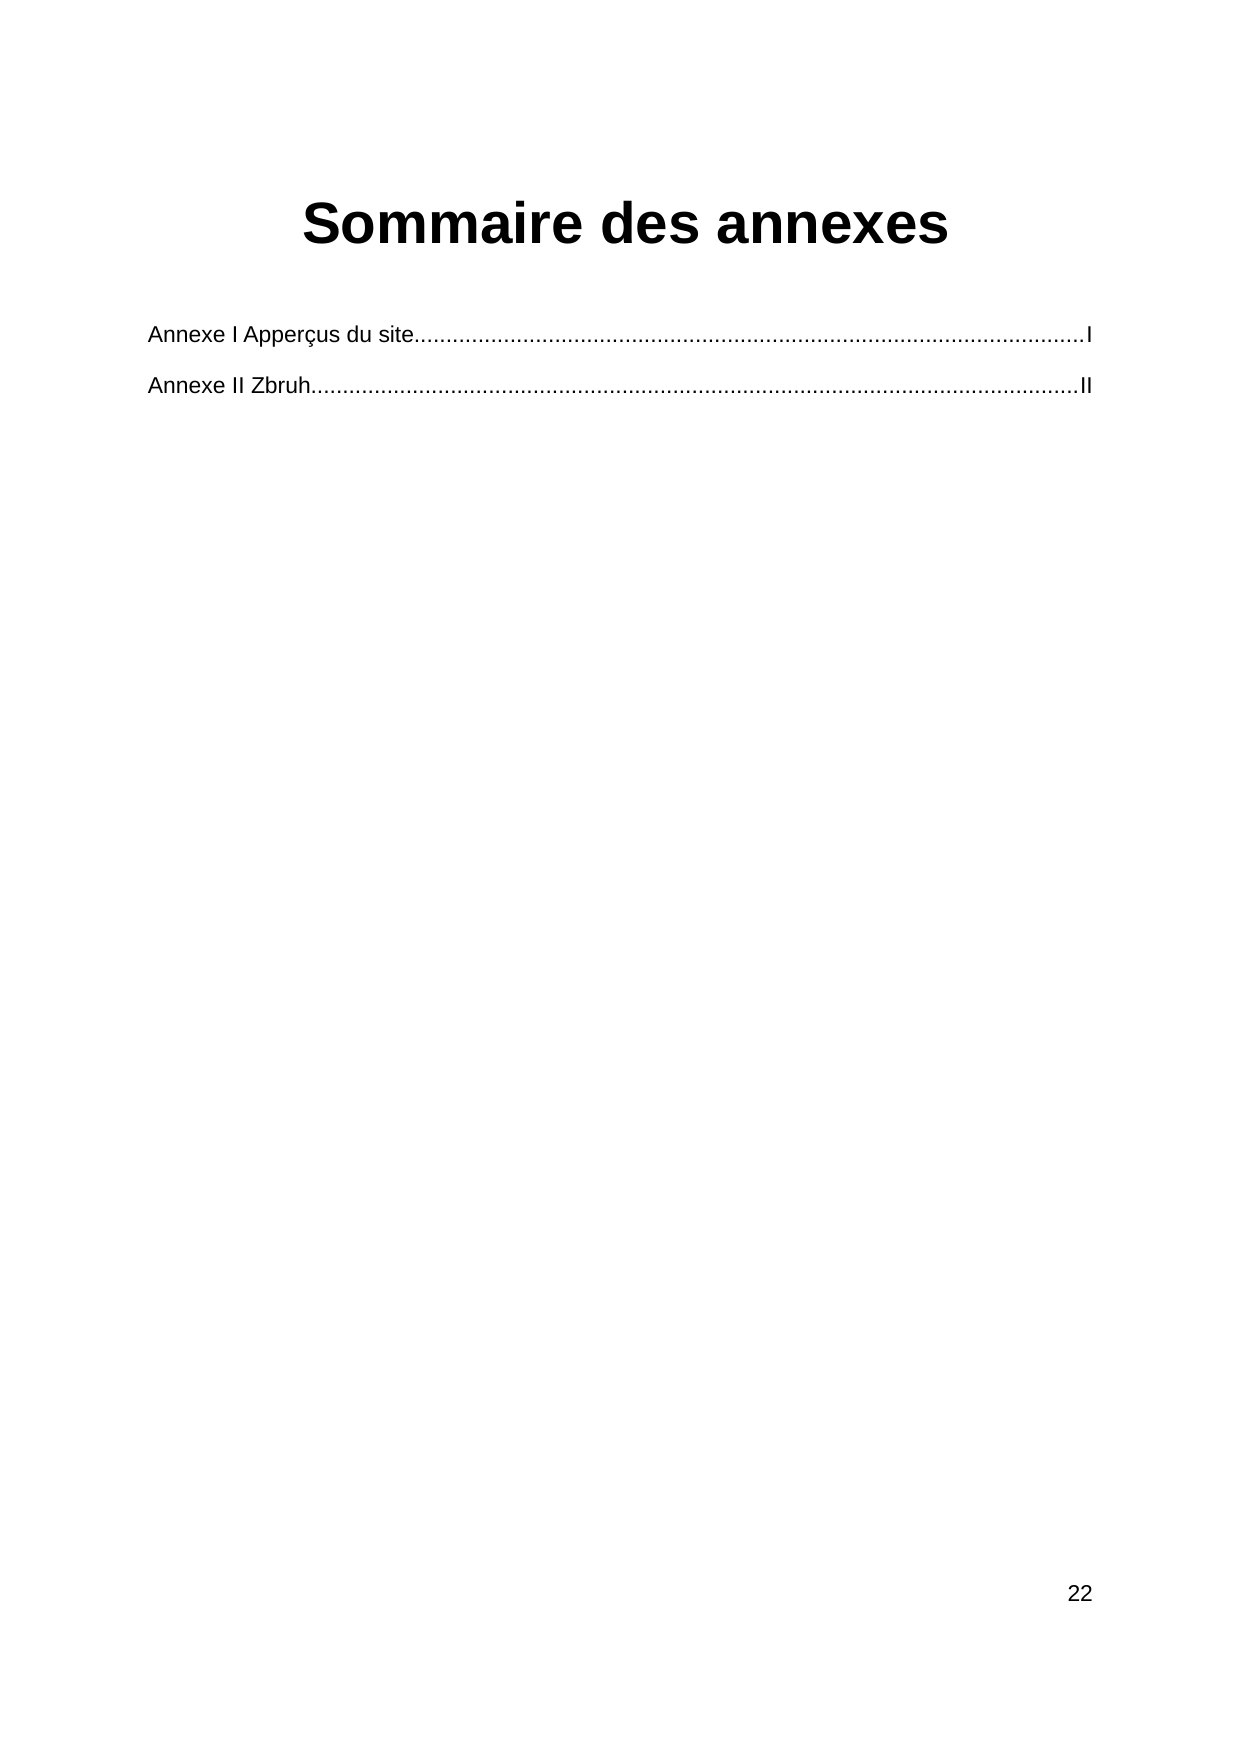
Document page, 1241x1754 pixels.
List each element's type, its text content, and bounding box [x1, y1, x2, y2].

text Annexe II Zbruh II [148, 372, 1093, 398]
subtitle Sommaire des annexes [148, 188, 1104, 256]
text Annexe I Apperçus du site I [148, 321, 1093, 347]
